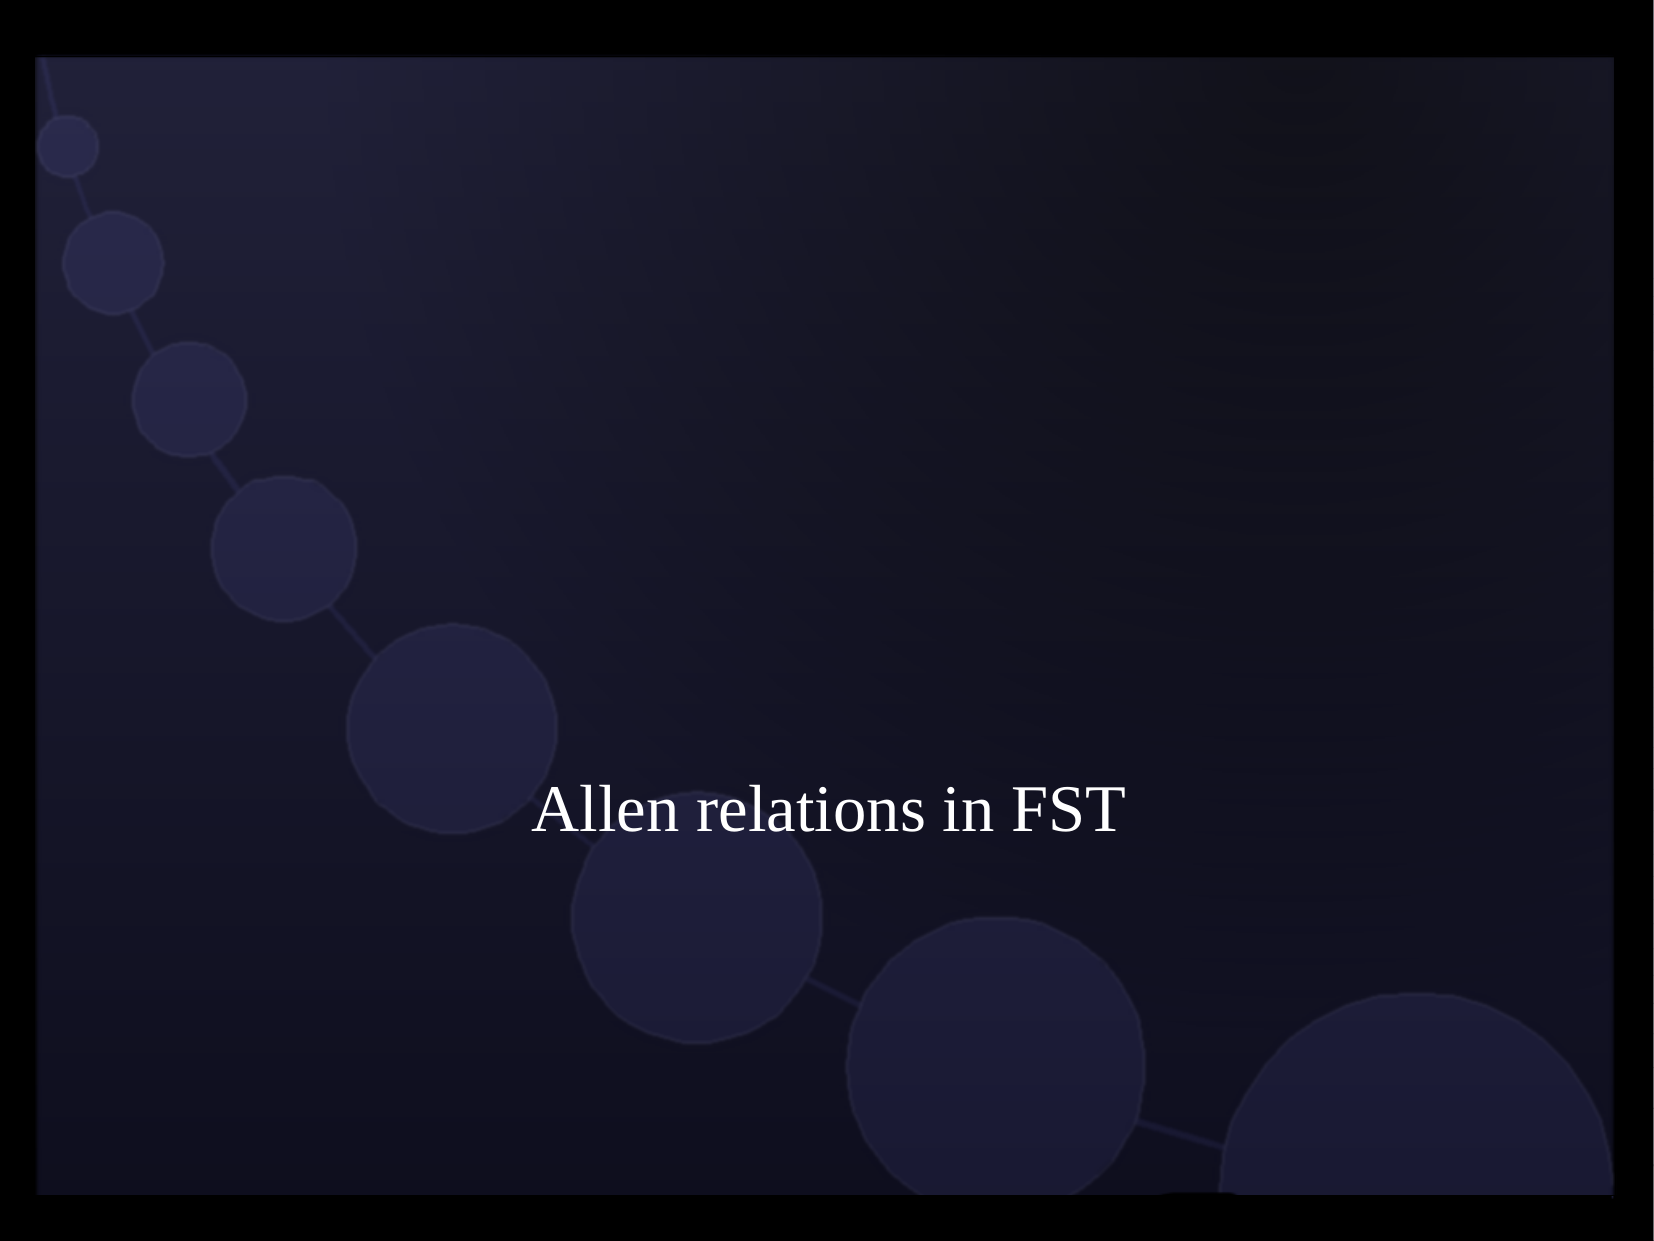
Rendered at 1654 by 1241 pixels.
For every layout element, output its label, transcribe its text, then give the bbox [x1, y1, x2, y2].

picture [0, 0, 1654, 1241]
subtitle Allen relations in FST [123, 381, 1536, 1163]
